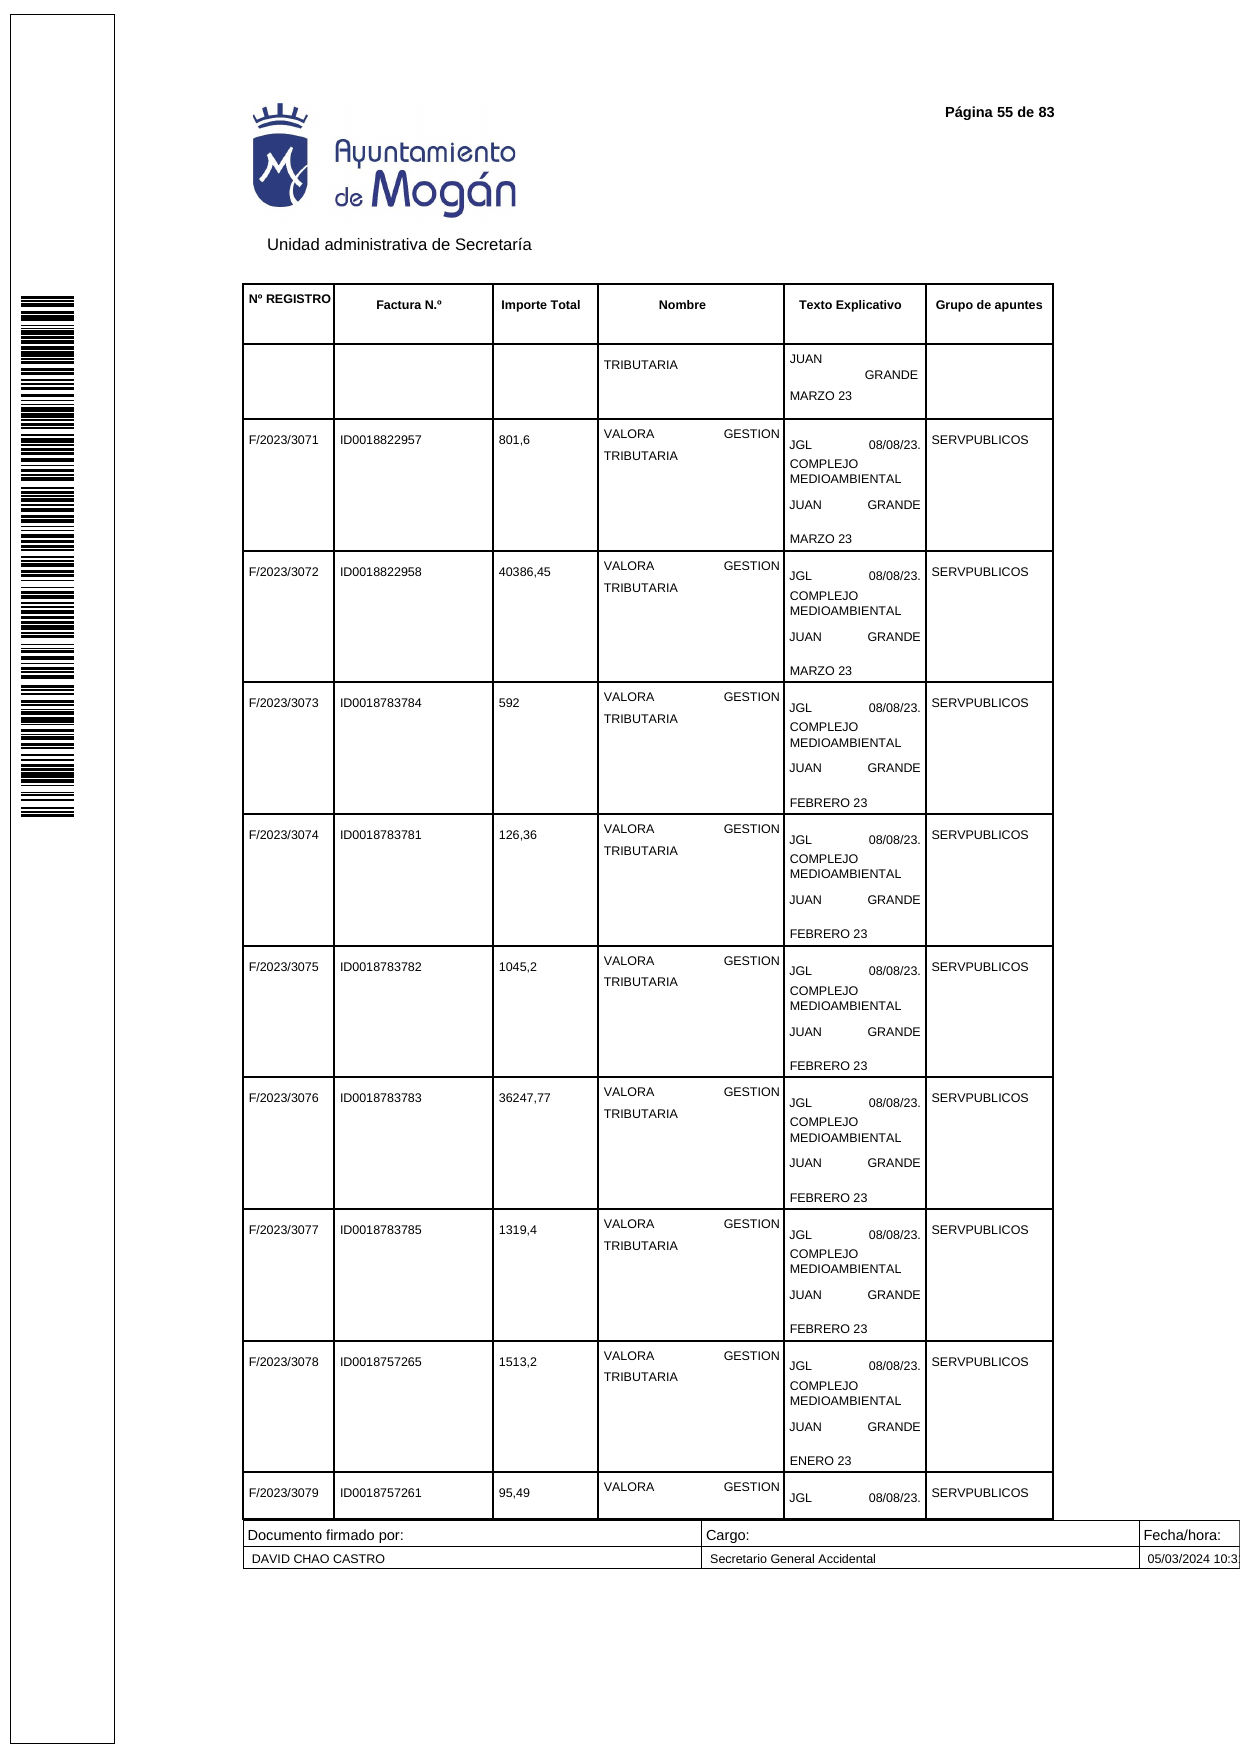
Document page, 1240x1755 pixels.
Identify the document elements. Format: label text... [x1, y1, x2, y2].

table_cell JGL 08/08/23. COMPLEJO MEDIOAMBIENTAL JUAN GRANDE MARZO 23 [785, 420, 925, 550]
table_cell F/2023/3077 [244, 1210, 333, 1339]
table_cell SERVPUBLICOS [927, 420, 1052, 550]
table_cell ID0018783782 [335, 947, 492, 1076]
table_cell ID0018783784 [335, 683, 492, 813]
table_cell VALORA [599, 1473, 723, 1518]
table_cell VALORA TRIBUTARIA [599, 947, 723, 1076]
table_cell F/2023/3078 [244, 1342, 333, 1471]
table_cell SERVPUBLICOS [927, 815, 1052, 944]
table_header Nombre [599, 285, 723, 343]
table_cell JGL 08/08/23. COMPLEJO MEDIOAMBIENTAL JUAN GRANDE FEBRERO 23 [785, 1078, 925, 1208]
table_cell VALORA TRIBUTARIA [599, 1078, 723, 1208]
table_cell F/2023/3073 [244, 683, 333, 813]
table_cell SERVPUBLICOS [927, 1210, 1052, 1339]
table_cell 592 [494, 683, 597, 813]
table_header Factura N.º [335, 285, 492, 343]
table_cell JGL 08/08/23. COMPLEJO MEDIOAMBIENTAL JUAN GRANDE FEBRERO 23 [785, 815, 925, 944]
table_cell F/2023/3072 [244, 552, 333, 681]
table_cell JGL 08/08/23. COMPLEJO MEDIOAMBIENTAL JUAN GRANDE FEBRERO 23 [785, 683, 925, 813]
table_cell 95,49 [494, 1473, 597, 1518]
table_cell SERVPUBLICOS [927, 683, 1052, 813]
table_cell JGL 08/08/23. COMPLEJO MEDIOAMBIENTAL JUAN GRANDE FEBRERO 23 [785, 947, 925, 1076]
table_cell VALORA TRIBUTARIA [599, 1342, 723, 1471]
table_cell JGL 08/08/23. COMPLEJO MEDIOAMBIENTAL JUAN GRANDE ENERO 23 [785, 1342, 925, 1471]
table_cell VALORA TRIBUTARIA [599, 1210, 723, 1339]
table_cell F/2023/3076 [244, 1078, 333, 1208]
table_cell GESTION [724, 1473, 783, 1518]
table_cell SERVPUBLICOS [927, 947, 1052, 1076]
table_cell GESTION [724, 815, 783, 944]
table_header Grupo de apuntes [927, 285, 1052, 343]
table_cell F/2023/3075 [244, 947, 333, 1076]
table_header Importe Total [494, 285, 597, 343]
table_cell ID0018783785 [335, 1210, 492, 1339]
table_header Texto Explicativo [785, 285, 925, 343]
table_cell 801,6 [494, 420, 597, 550]
table_cell GESTION [724, 420, 783, 550]
table_cell ID0018783783 [335, 1078, 492, 1208]
table_cell [724, 345, 783, 418]
table_cell GESTION [724, 1078, 783, 1208]
table_cell [335, 345, 492, 418]
table_cell F/2023/3074 [244, 815, 333, 944]
table_cell 1319,4 [494, 1210, 597, 1339]
table_cell SERVPUBLICOS [927, 1342, 1052, 1471]
table_cell GESTION [724, 552, 783, 681]
table_cell GESTION [724, 947, 783, 1076]
table_cell SERVPUBLICOS [927, 1473, 1052, 1518]
table_cell ID0018757265 [335, 1342, 492, 1471]
table_cell 1045,2 [494, 947, 597, 1076]
table_cell VALORA TRIBUTARIA [599, 552, 723, 681]
table_cell VALORA TRIBUTARIA [599, 815, 723, 944]
table_cell F/2023/3079 [244, 1473, 333, 1518]
table_cell [494, 345, 597, 418]
table_cell 40386,45 [494, 552, 597, 681]
table_cell JUAN GRANDE MARZO 23 [785, 345, 925, 418]
table_cell [244, 345, 333, 418]
table_cell GESTION [724, 683, 783, 813]
table_cell SERVPUBLICOS [927, 552, 1052, 681]
table_cell GESTION [724, 1210, 783, 1339]
table_cell GESTION [724, 1342, 783, 1471]
table_cell ID0018783781 [335, 815, 492, 944]
table_cell JGL 08/08/23. COMPLEJO MEDIOAMBIENTAL JUAN GRANDE MARZO 23 [785, 552, 925, 681]
table_cell SERVPUBLICOS [927, 1078, 1052, 1208]
table_cell F/2023/3071 [244, 420, 333, 550]
table_cell [927, 345, 1052, 418]
table_cell ID0018757261 [335, 1473, 492, 1518]
table_cell JGL 08/08/23. COMPLEJO MEDIOAMBIENTAL JUAN GRANDE FEBRERO 23 [785, 1210, 925, 1339]
table_cell 36247,77 [494, 1078, 597, 1208]
table_cell 1513,2 [494, 1342, 597, 1471]
table_cell VALORA TRIBUTARIA [599, 420, 723, 550]
table_cell ID0018822958 [335, 552, 492, 681]
table_cell 126,36 [494, 815, 597, 944]
table_header [724, 285, 783, 343]
table_cell TRIBUTARIA [599, 345, 723, 418]
table_cell JGL 08/08/23. [785, 1473, 925, 1518]
table_cell VALORA TRIBUTARIA [599, 683, 723, 813]
table_cell ID0018822957 [335, 420, 492, 550]
table_header Nº REGISTRO [244, 285, 333, 343]
